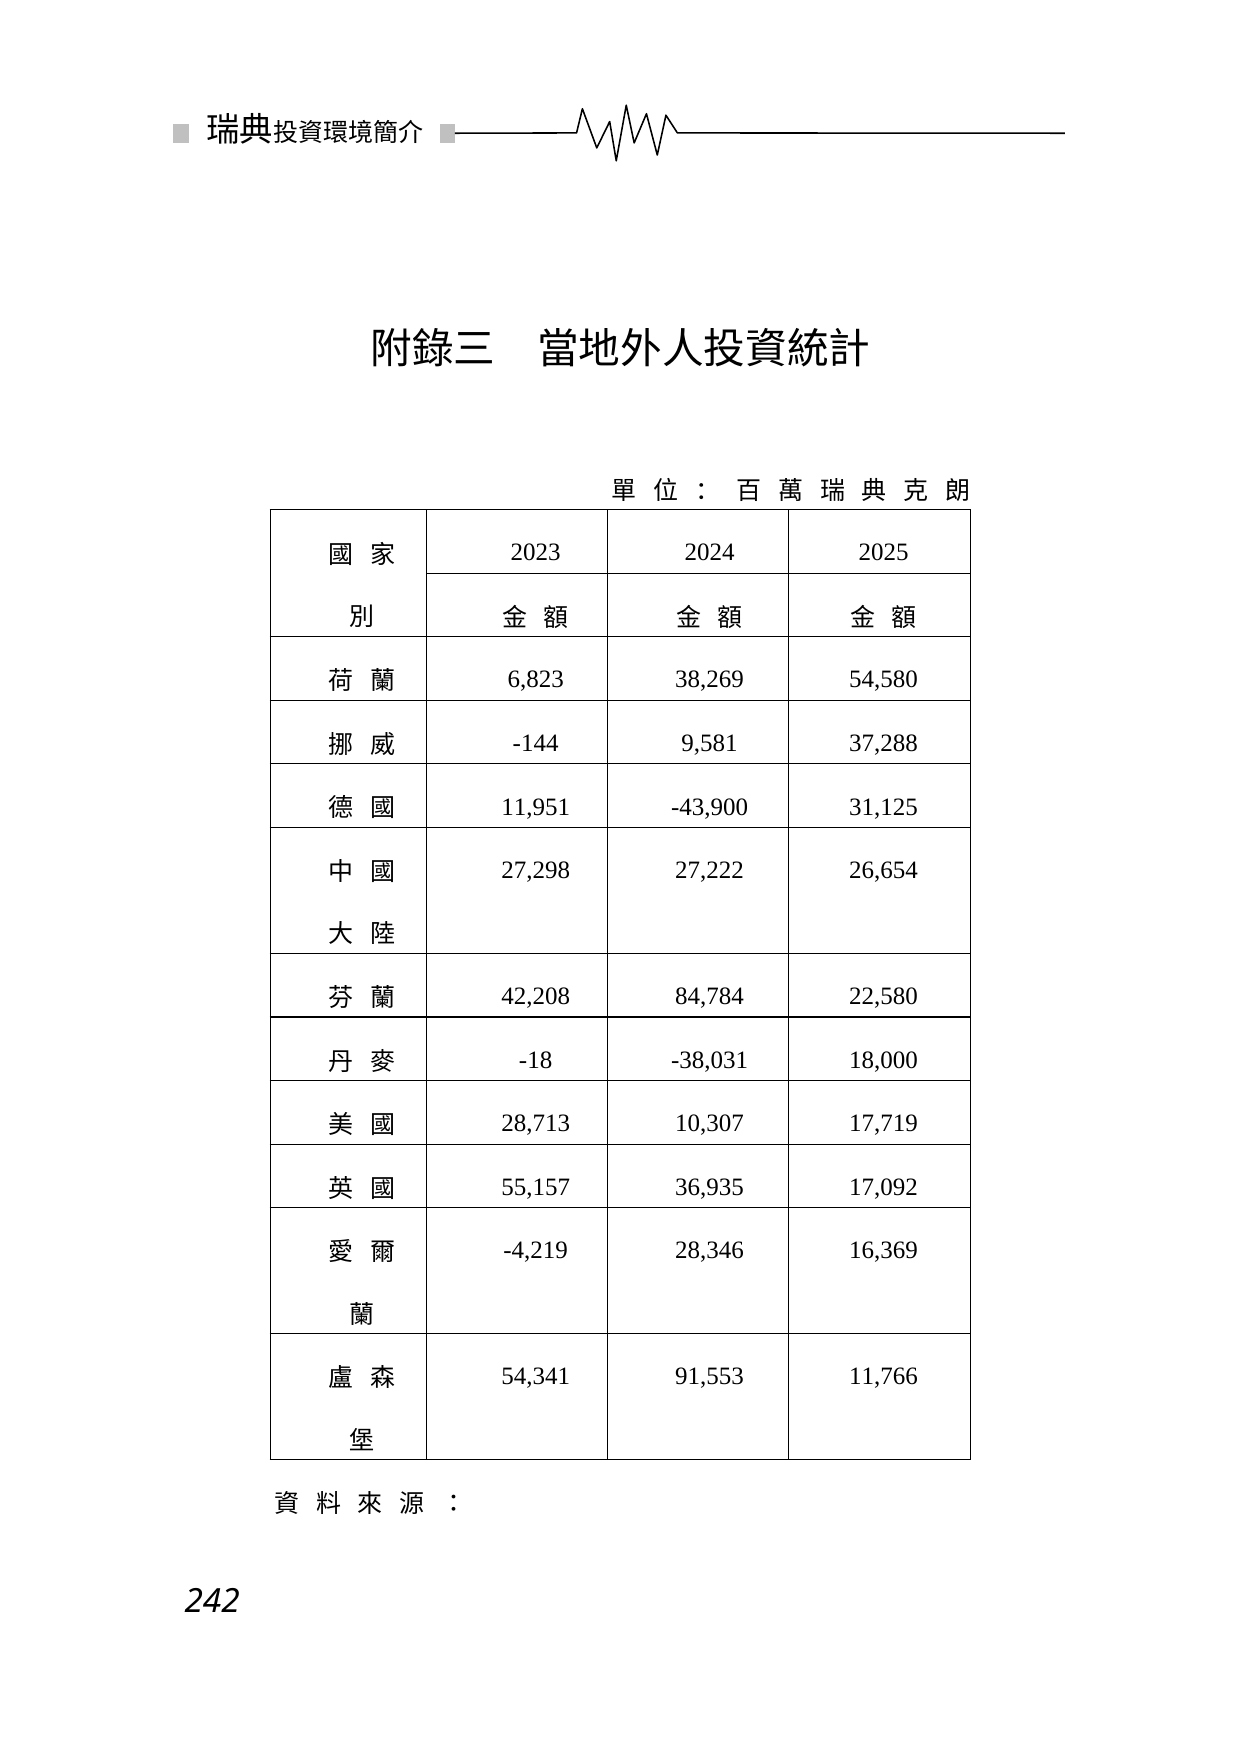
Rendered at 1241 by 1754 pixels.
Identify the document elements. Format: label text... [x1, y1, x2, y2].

table_cell 31,125 [789, 764, 970, 827]
table_cell 10,307 [608, 1081, 788, 1143]
table_cell 11,951 [427, 764, 607, 827]
table_cell -18 [427, 1018, 607, 1080]
table_cell 17,092 [789, 1145, 970, 1207]
table_cell 27,222 [608, 828, 788, 953]
table_cell 16,369 [789, 1208, 970, 1333]
table_cell 丹麥 [271, 1018, 426, 1080]
table_cell 挪威 [271, 701, 426, 763]
table_cell 26,654 [789, 828, 970, 953]
table_cell 37,288 [789, 701, 970, 763]
table_cell 55,157 [427, 1145, 607, 1207]
table_header 2024 [608, 510, 788, 573]
table_cell -4,219 [427, 1208, 607, 1333]
table_cell 91,553 [608, 1334, 788, 1459]
table_cell -38,031 [608, 1018, 788, 1080]
table_cell 28,346 [608, 1208, 788, 1333]
table_cell 6,823 [427, 637, 607, 700]
table_cell 金額 [789, 574, 970, 636]
table_cell 金額 [608, 574, 788, 636]
table_cell -144 [427, 701, 607, 763]
table_cell 36,935 [608, 1145, 788, 1207]
table_cell 美國 [271, 1081, 426, 1143]
table_cell 27,298 [427, 828, 607, 953]
table_cell 54,341 [427, 1334, 607, 1459]
table_cell 84,784 [608, 954, 788, 1016]
table_cell 英國 [271, 1145, 426, 1207]
table_cell 22,580 [789, 954, 970, 1016]
table_cell 38,269 [608, 637, 788, 700]
text 附錄三 當地外人投資統計 [183, 304, 1058, 366]
table_cell 9,581 [608, 701, 788, 763]
table_cell 中國大陸 [271, 828, 426, 953]
table_cell 28,713 [427, 1081, 607, 1143]
table_cell 11,766 [789, 1334, 970, 1459]
table_cell 盧森堡 [271, 1334, 426, 1459]
table_cell -43,900 [608, 764, 788, 827]
table_cell 42,208 [427, 954, 607, 1016]
text 資料來源： [260, 1460, 1058, 1523]
table_cell 荷蘭 [271, 637, 426, 700]
table_cell 芬蘭 [271, 954, 426, 1016]
table_cell 54,580 [789, 637, 970, 700]
table_cell 17,719 [789, 1081, 970, 1143]
table_header 2023 [427, 510, 607, 573]
table_cell 金額 [427, 574, 607, 636]
table_cell 愛爾蘭 [271, 1208, 426, 1333]
text 單位：百萬瑞典克朗 [183, 447, 978, 509]
table_cell 德國 [271, 764, 426, 827]
table_header 2025 [789, 510, 970, 573]
table_cell 18,000 [789, 1018, 970, 1080]
table_header 國家別 [271, 510, 426, 636]
